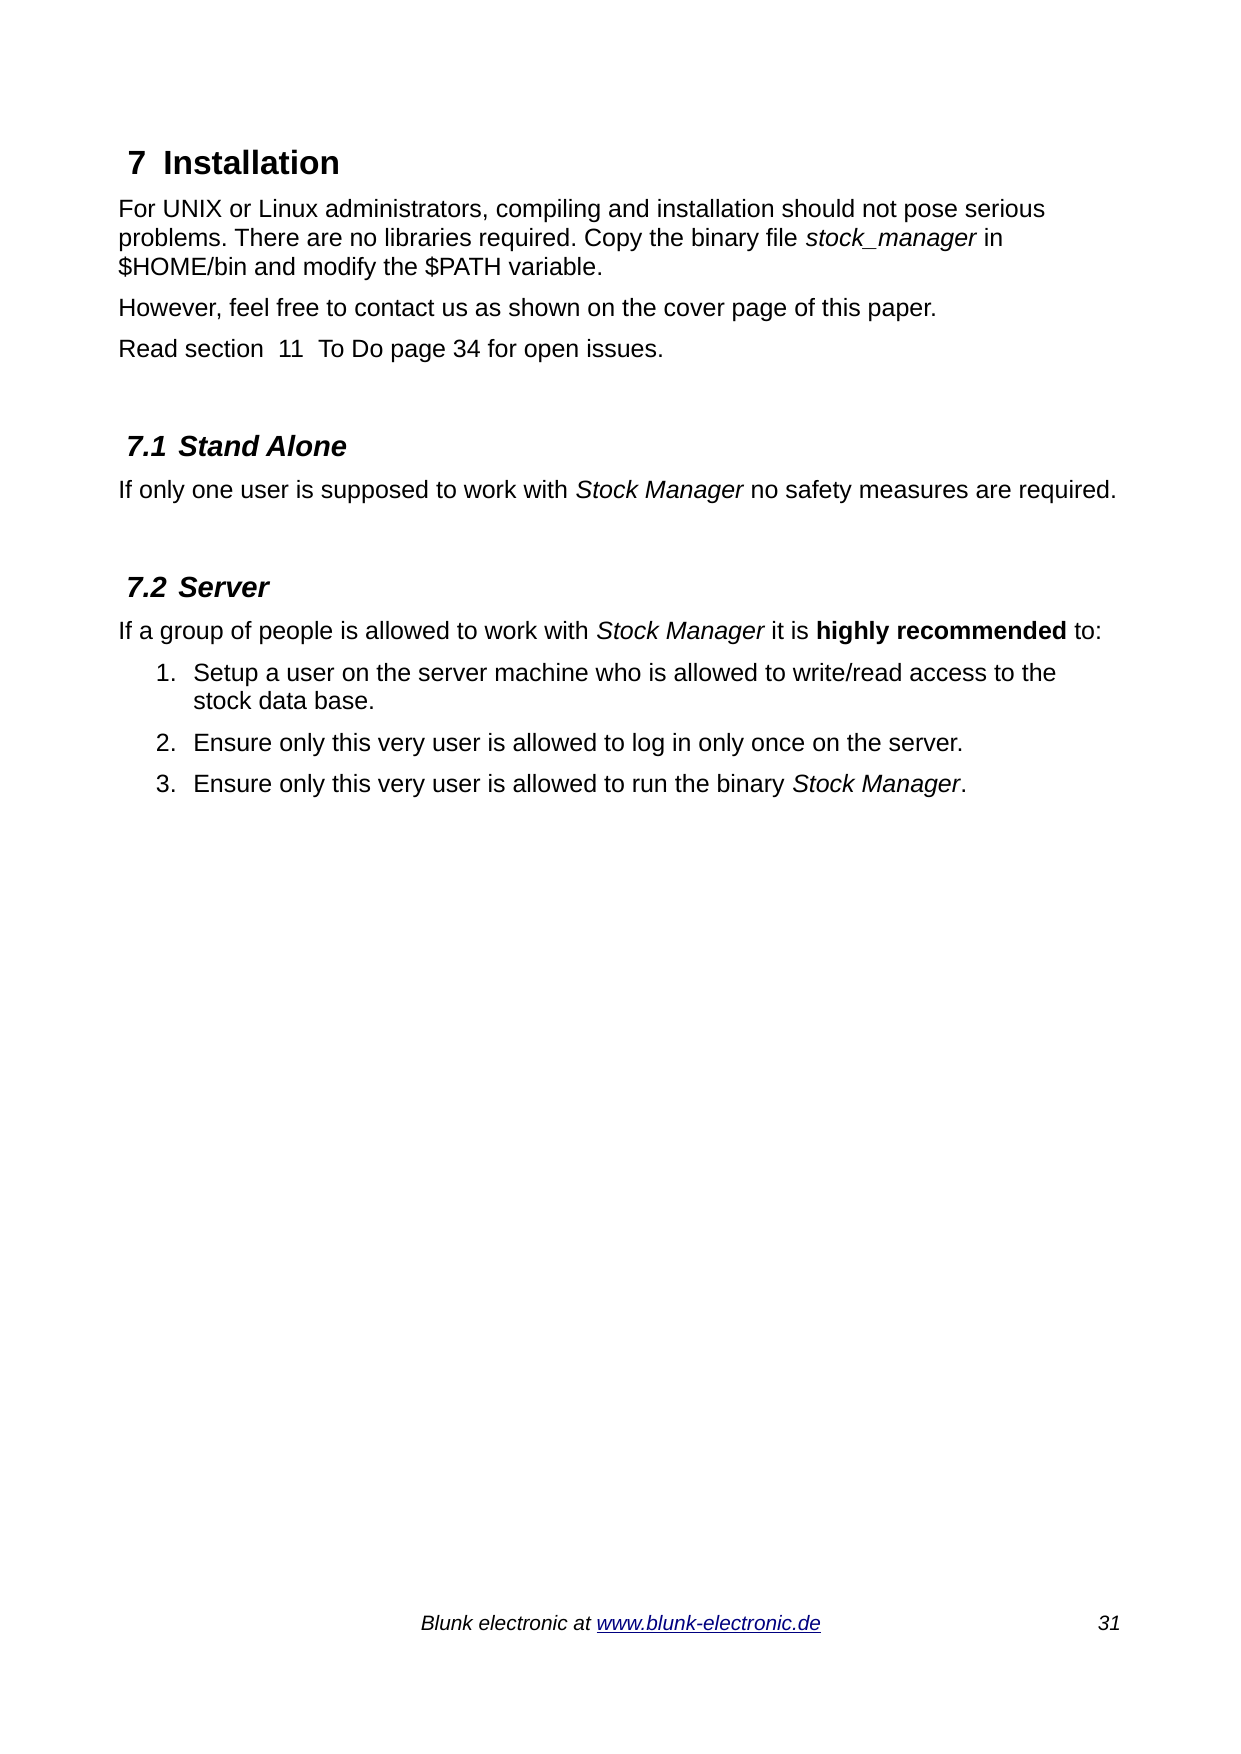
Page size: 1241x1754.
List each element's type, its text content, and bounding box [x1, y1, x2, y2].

text If only one user is supposed to work with Stock Manager no safety measures are required. [118, 475, 1123, 504]
text Read section 11 To Do page 35 for open issues. [118, 334, 1123, 363]
subtitle Stand Alone [118, 429, 1123, 463]
text If a group of people is allowed to work with Stock Manager it is highly recommended to: [118, 616, 1123, 645]
text However, feel free to contact us as shown on the cover page of this paper. [118, 293, 1123, 322]
text For UNIX or Linux administrators, compiling and installation should not pose serious problems. There are no libraries required. Copy the binary file stock_manager in $HOME/bin and modify the $PATH variable. [118, 194, 1123, 281]
list Ensure only this very user is allowed to run the binary Stock Manager. [156, 769, 1123, 798]
subtitle Installation [118, 143, 1123, 182]
subtitle Server [118, 570, 1123, 604]
list Setup a user on the server machine who is allowed to write/read access to the stock data base. [156, 658, 1123, 715]
list Ensure only this very user is allowed to log in only once on the server. [156, 728, 1123, 756]
